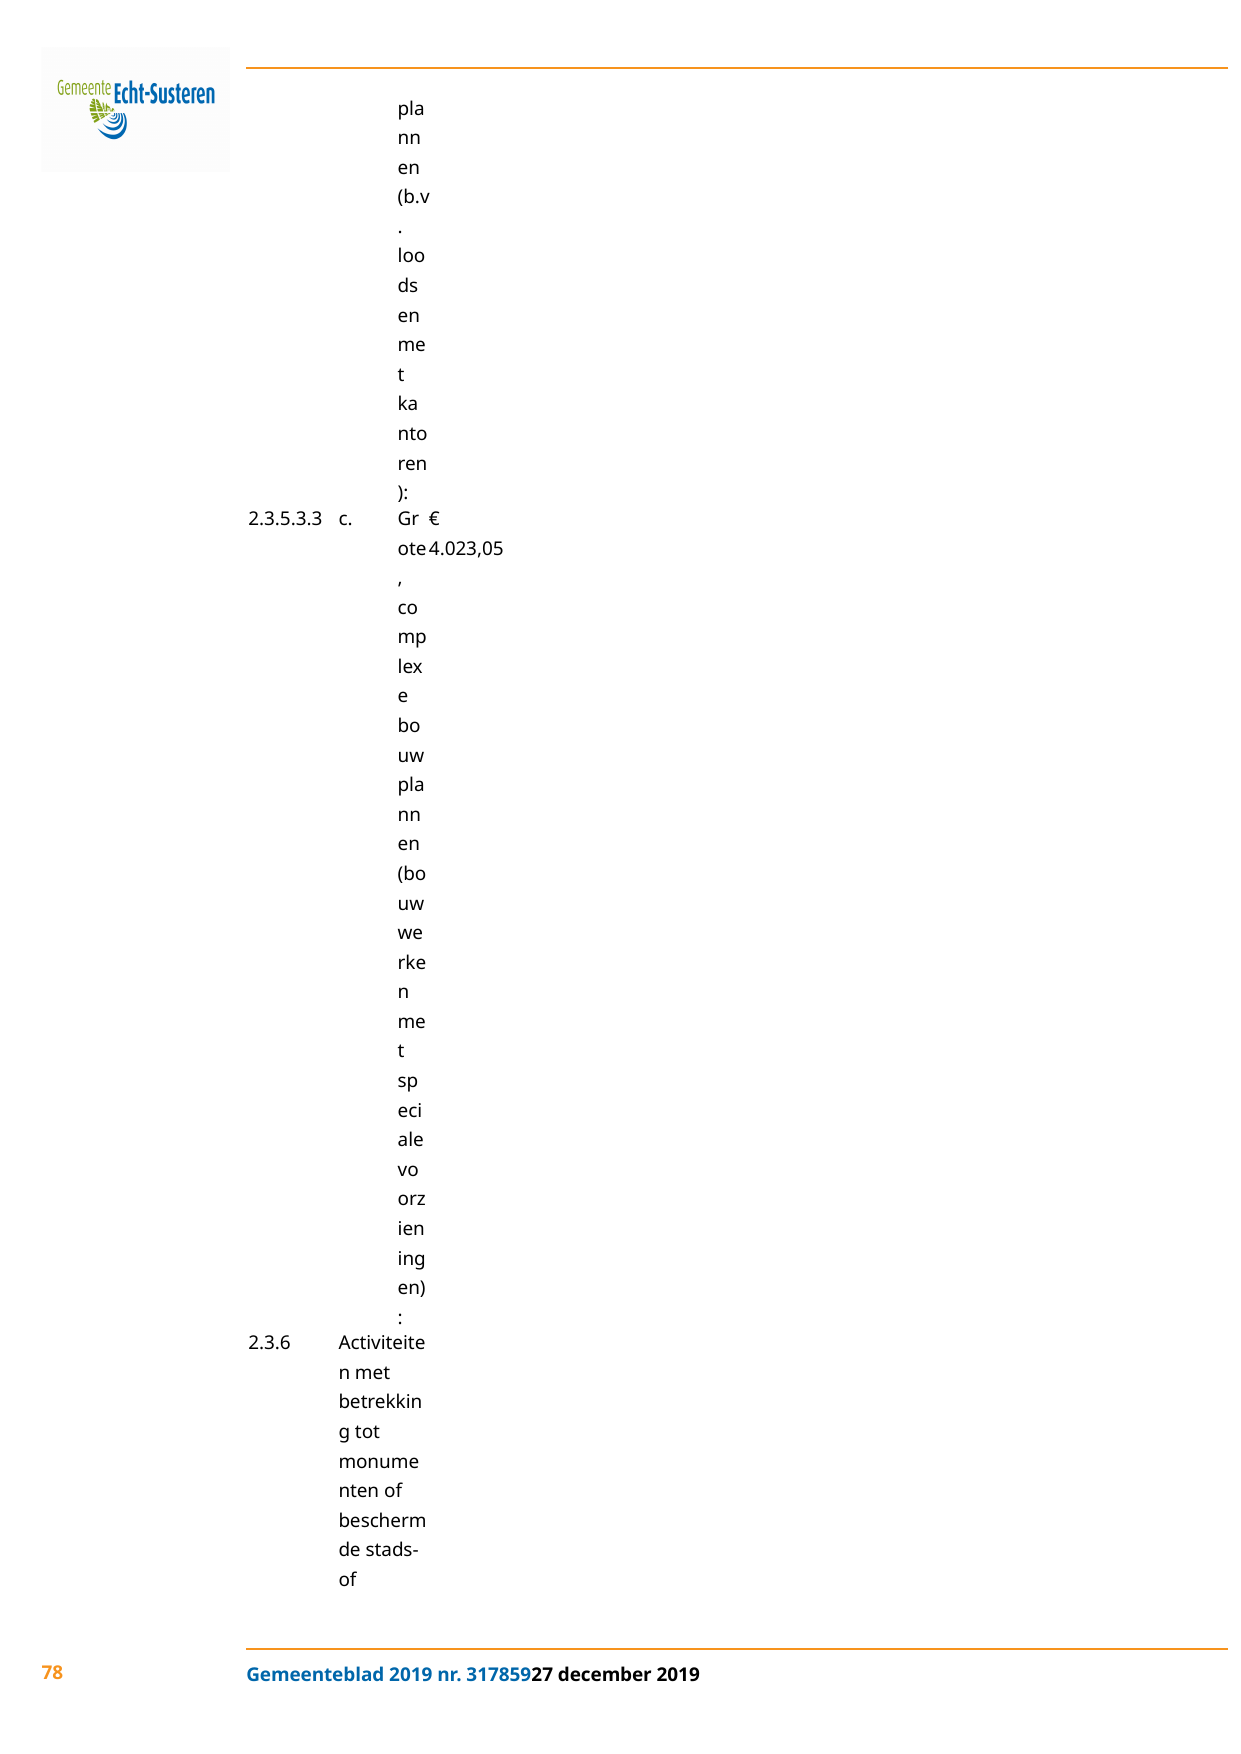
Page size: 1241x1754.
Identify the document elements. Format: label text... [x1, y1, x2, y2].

picture [41, 47, 231, 172]
table_cell Activiteiten met betrekking tot monumenten of beschermde stads- of [338, 1330, 429, 1592]
table_cell [248, 95, 338, 505]
table_cell [519, 1330, 700, 1592]
table_cell 2.3.5.3.3 [248, 505, 338, 1329]
table_cell [519, 95, 700, 505]
table_cell Grote, complexe bouwplannen (bouwwerken met speciale voorzieningen): [338, 505, 429, 1329]
table_cell [519, 505, 700, 1329]
table_cell [429, 95, 519, 505]
table_cell [429, 1330, 519, 1592]
table_cell plannen (b.v. loodsen met kantoren): [338, 95, 429, 505]
table_cell 2.3.6 [248, 1330, 338, 1592]
table_cell € 4.023,05 [429, 505, 519, 1329]
